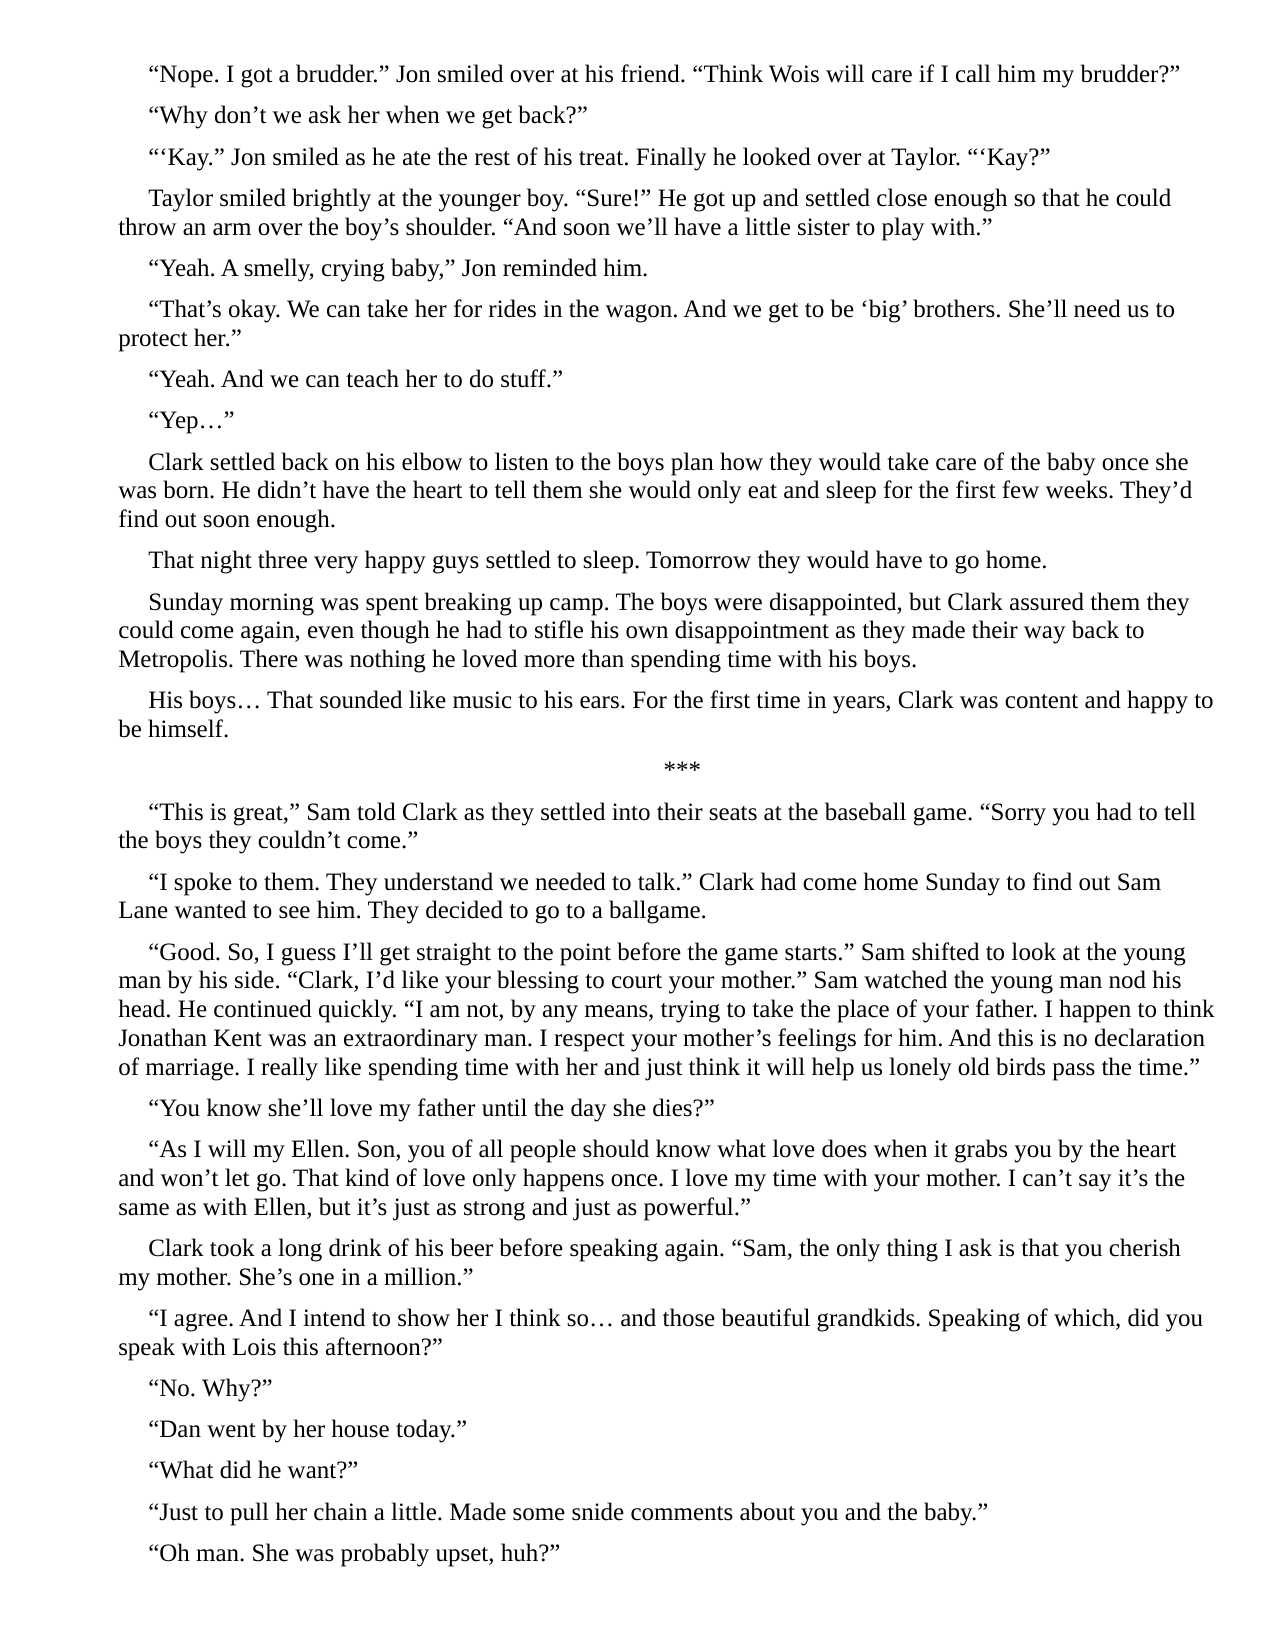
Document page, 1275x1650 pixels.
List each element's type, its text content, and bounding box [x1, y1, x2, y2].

text “Dan went by her house today.” [118, 1414, 1216, 1443]
text Taylor smiled brightly at the younger boy. “Sure!” He got up and settled close enough so that he could throw an arm over the boy’s shoulder. “And soon we’ll have a little sister to play with.” [118, 183, 1216, 240]
text “Yeah. A smelly, crying baby,” Jon reminded him. [118, 253, 1216, 282]
text “You know she’ll love my father until the day she dies?” [118, 1093, 1216, 1122]
text “Just to pull her chain a little. Made some snide comments about you and the baby.” [118, 1497, 1216, 1525]
text “I agree. And I intend to show her I think so… and those beautiful grandkids. Speaking of which, did you speak with Lois this afternoon?” [118, 1303, 1216, 1360]
text “What did he want?” [118, 1455, 1216, 1484]
text That night three very happy guys settled to sleep. Tomorrow they would have to go home. [118, 545, 1216, 574]
text “This is great,” Sam told Clark as they settled into their seats at the baseball game. “Sorry you had to tell the boys they couldn’t come.” [118, 797, 1216, 854]
text Clark settled back on his elbow to listen to the boys plan how they would take care of the baby once she was born. He didn’t have the heart to tell them she would only eat and sleep for the first few weeks. They’d find out soon enough. [118, 447, 1216, 533]
text “I spoke to them. They understand we needed to talk.” Clark had come home Sunday to find out Sam Lane wanted to see him. They decided to go to a ballgame. [118, 867, 1216, 924]
text “Oh man. She was probably upset, huh?” [118, 1538, 1216, 1567]
text “Yep…” [118, 405, 1216, 434]
text “Why don’t we ask her when we get back?” [118, 100, 1216, 129]
text “Nope. I got a brudder.” Jon smiled over at his friend. “Think Wois will care if I call him my brudder?” [118, 59, 1216, 88]
text “‘Kay.” Jon smiled as he ate the rest of his treat. Finally he looked over at Taylor. “‘Kay?” [118, 142, 1216, 170]
text “No. Why?” [118, 1373, 1216, 1402]
text *** [118, 755, 1216, 784]
text His boys… That sounded like music to his ears. For the first time in years, Clark was content and happy to be himself. [118, 685, 1216, 743]
text “As I will my Ellen. Son, you of all people should know what love does when it grabs you by the heart and won’t let go. That kind of love only happens once. I love my time with your mother. I can’t say it’s the same as with Ellen, but it’s just as strong and just as powerful.” [118, 1134, 1216, 1220]
text “Good. So, I guess I’ll get straight to the point before the game starts.” Sam shifted to look at the young man by his side. “Clark, I’d like your blessing to court your mother.” Sam watched the young man nod his head. He continued quickly. “I am not, by any means, trying to take the place of your father. I happen to think Jonathan Kent was an extraordinary man. I respect your mother’s feelings for him. And this is no declaration of marriage. I really like spending time with her and just think it will help us lonely old birds pass the time.” [118, 937, 1216, 1080]
text Clark took a long drink of his beer before speaking again. “Sam, the only thing I ask is that you cherish my mother. She’s one in a million.” [118, 1233, 1216, 1290]
text Sunday morning was spent breaking up camp. The boys were disappointed, but Clark assured them they could come again, even though he had to stifle his own disappointment as they made their way back to Metropolis. There was nothing he loved more than spending time with his boys. [118, 587, 1216, 673]
text “Yeah. And we can teach her to do stuff.” [118, 364, 1216, 393]
text “That’s okay. We can take her for rides in the wagon. And we get to be ‘big’ brothers. She’ll need us to protect her.” [118, 294, 1216, 352]
